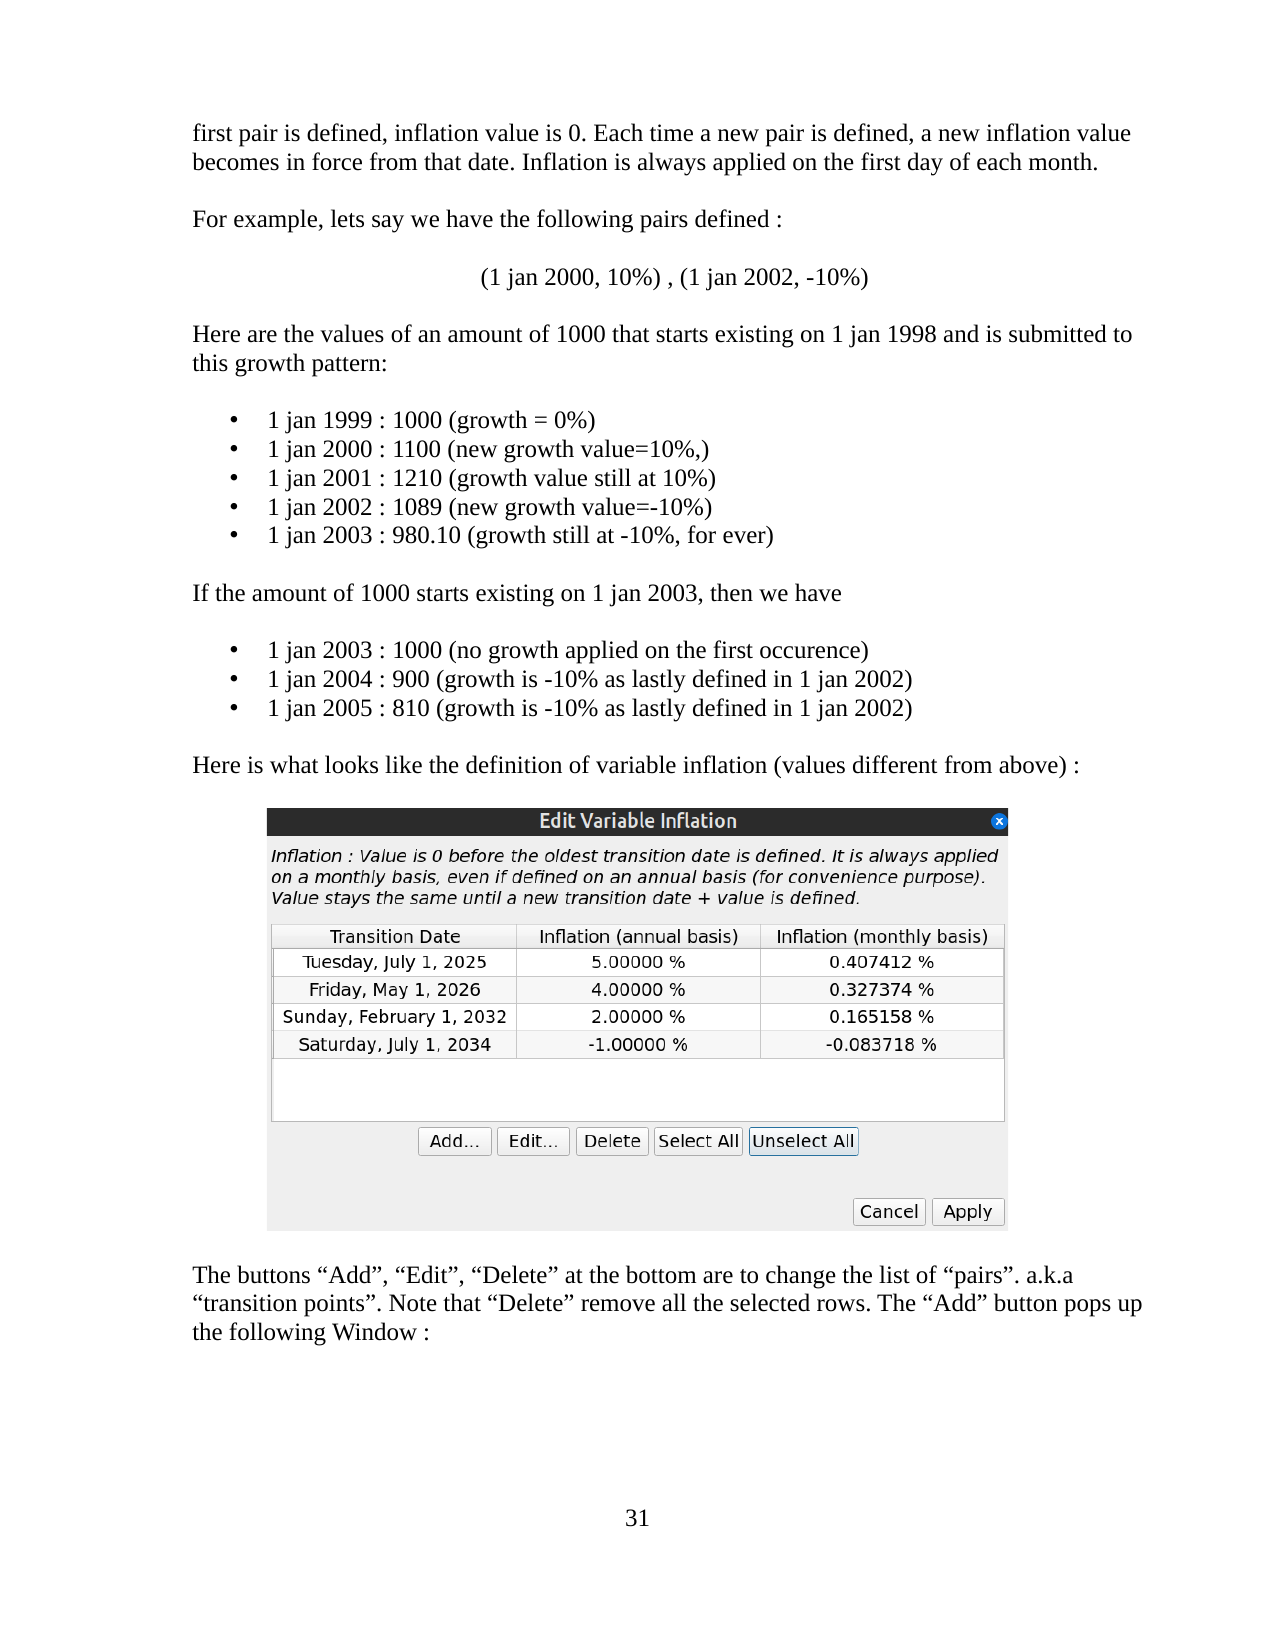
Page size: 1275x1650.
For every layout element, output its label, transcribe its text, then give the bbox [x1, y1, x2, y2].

list 1 jan 1999 : 1000 (growth = 0%) [229, 406, 1157, 434]
text The buttons “Add”, “Edit”, “Delete” at the bottom are to change the list of “pairs”. a.k.a “transition points”. Note that “Delete” remove all the selected rows. The “Add” button pops up the following Window : [192, 1260, 1157, 1346]
list 1 jan 2005 : 810 (growth is -10% as lastly defined in 1 jan 2002) [229, 693, 1157, 722]
text Here are the values of an amount of 1000 that starts existing on 1 jan 1998 and is submitted to this growth pattern: [192, 319, 1157, 377]
list 1 jan 2003 : 1000 (no growth applied on the first occurence) [229, 636, 1157, 664]
text For example, lets say we have the following pairs defined : [192, 204, 1157, 233]
text If the amount of 1000 starts existing on 1 jan 2003, then we have [192, 578, 1157, 607]
text first pair is defined, inflation value is 0. Each time a new pair is defined, a new inflation value becomes in force from that date. Inflation is always applied on the first day of each month. [192, 118, 1157, 176]
list 1 jan 2001 : 1210 (growth value still at 10%) [229, 463, 1157, 492]
text Here is what looks like the definition of variable inflation (values different from above) : [192, 751, 1157, 779]
text (1 jan 2000, 10%) , (1 jan 2002, -10%) [192, 262, 1157, 291]
list 1 jan 2002 : 1089 (new growth value=-10%) [229, 492, 1157, 521]
list 1 jan 2000 : 1100 (new growth value=10%,) [229, 434, 1157, 463]
picture [266, 808, 1009, 1231]
list 1 jan 2003 : 980.10 (growth still at -10%, for ever) [229, 521, 1157, 549]
list 1 jan 2004 : 900 (growth is -10% as lastly defined in 1 jan 2002) [229, 664, 1157, 693]
